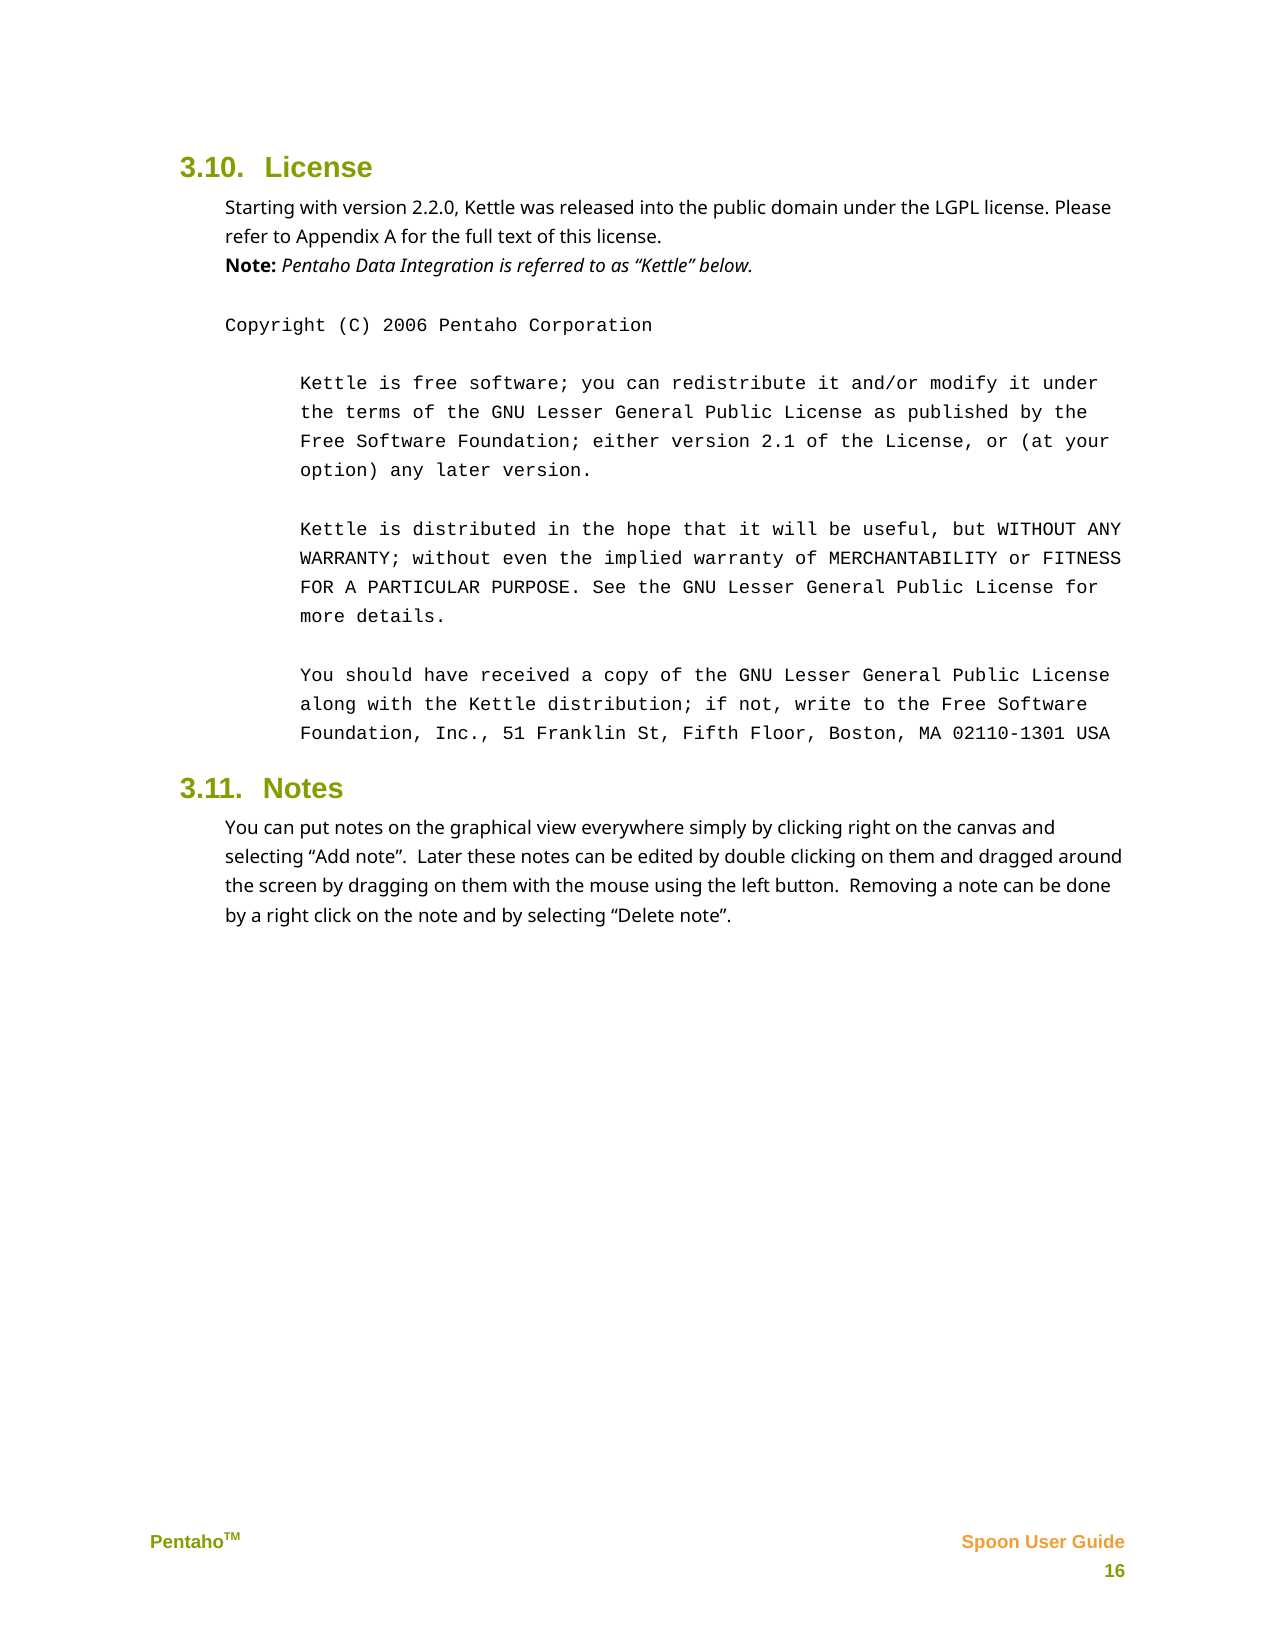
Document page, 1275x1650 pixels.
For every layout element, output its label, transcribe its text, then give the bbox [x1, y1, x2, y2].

text Kettle is free software; you can redistribute it and/or modify it under the terms of the GNU Lesser General Public License as published by the Free Software Foundation; either version 2.1 of the License, or (at your option) any later version. [300, 366, 1125, 483]
text You can put notes on the graphical view everywhere simply by clicking right on the canvas and selecting “Add note”. Later these notes can be edited by double clicking on them and dragged around the screen by dragging on them with the mouse using the left button. Removing a note can be done by a right click on the note and by selecting “Delete note”. [225, 811, 1125, 928]
text Starting with version 2.2.0, Kettle was released into the public domain under the LGPL license. Please refer to Appendix A for the full text of this license. [225, 191, 1125, 249]
subtitle License [179, 150, 1125, 185]
text Copyright (C) 2006 Pentaho Corporation [225, 308, 1125, 337]
text Note: Pentaho Data Integration is referred to as “Kettle” below. [225, 249, 1125, 278]
text Kettle is distributed in the hope that it will be useful, but WITHOUT ANY WARRANTY; without even the implied warranty of MERCHANTABILITY or FITNESS FOR A PARTICULAR PURPOSE. See the GNU Lesser General Public License for more details. [300, 512, 1125, 628]
subtitle Notes [179, 770, 1125, 805]
text You should have received a copy of the GNU Lesser General Public License along with the Kettle distribution; if not, write to the Free Software Foundation, Inc., 51 Franklin St, Fifth Floor, Boston, MA 02110-1301 USA [300, 658, 1125, 745]
